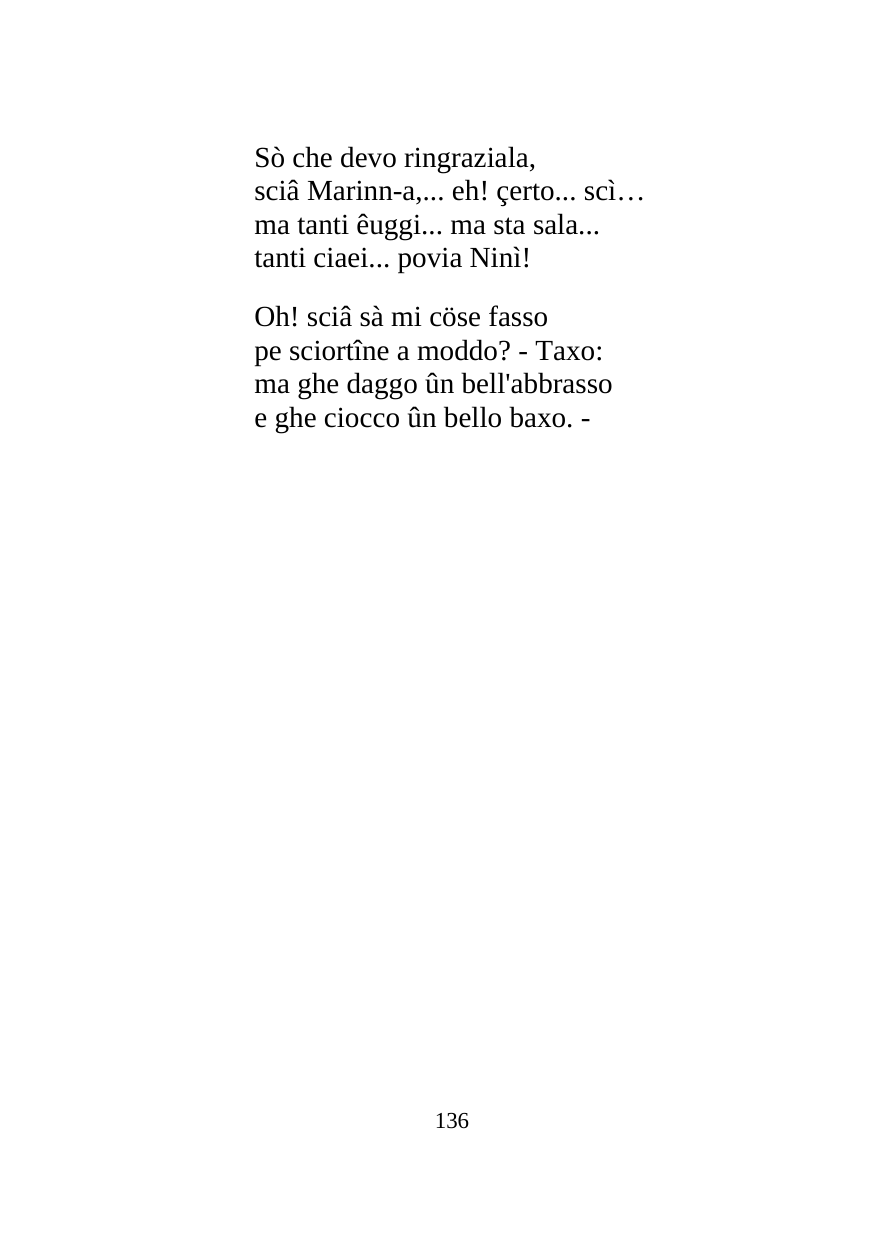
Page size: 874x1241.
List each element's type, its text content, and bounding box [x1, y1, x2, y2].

text Sò che devo ringraziala, sciâ Marinn-a,... eh! çerto... scì… ma tanti êuggi... ma sta sala... tanti ciaei... povia Ninì! [254, 140, 768, 274]
text Oh! sciâ sà mi cöse fasso pe sciortîne a moddo? - Taxo: ma ghe daggo ûn bell'abbrasso e ghe ciocco ûn bello baxo. - [254, 299, 768, 433]
